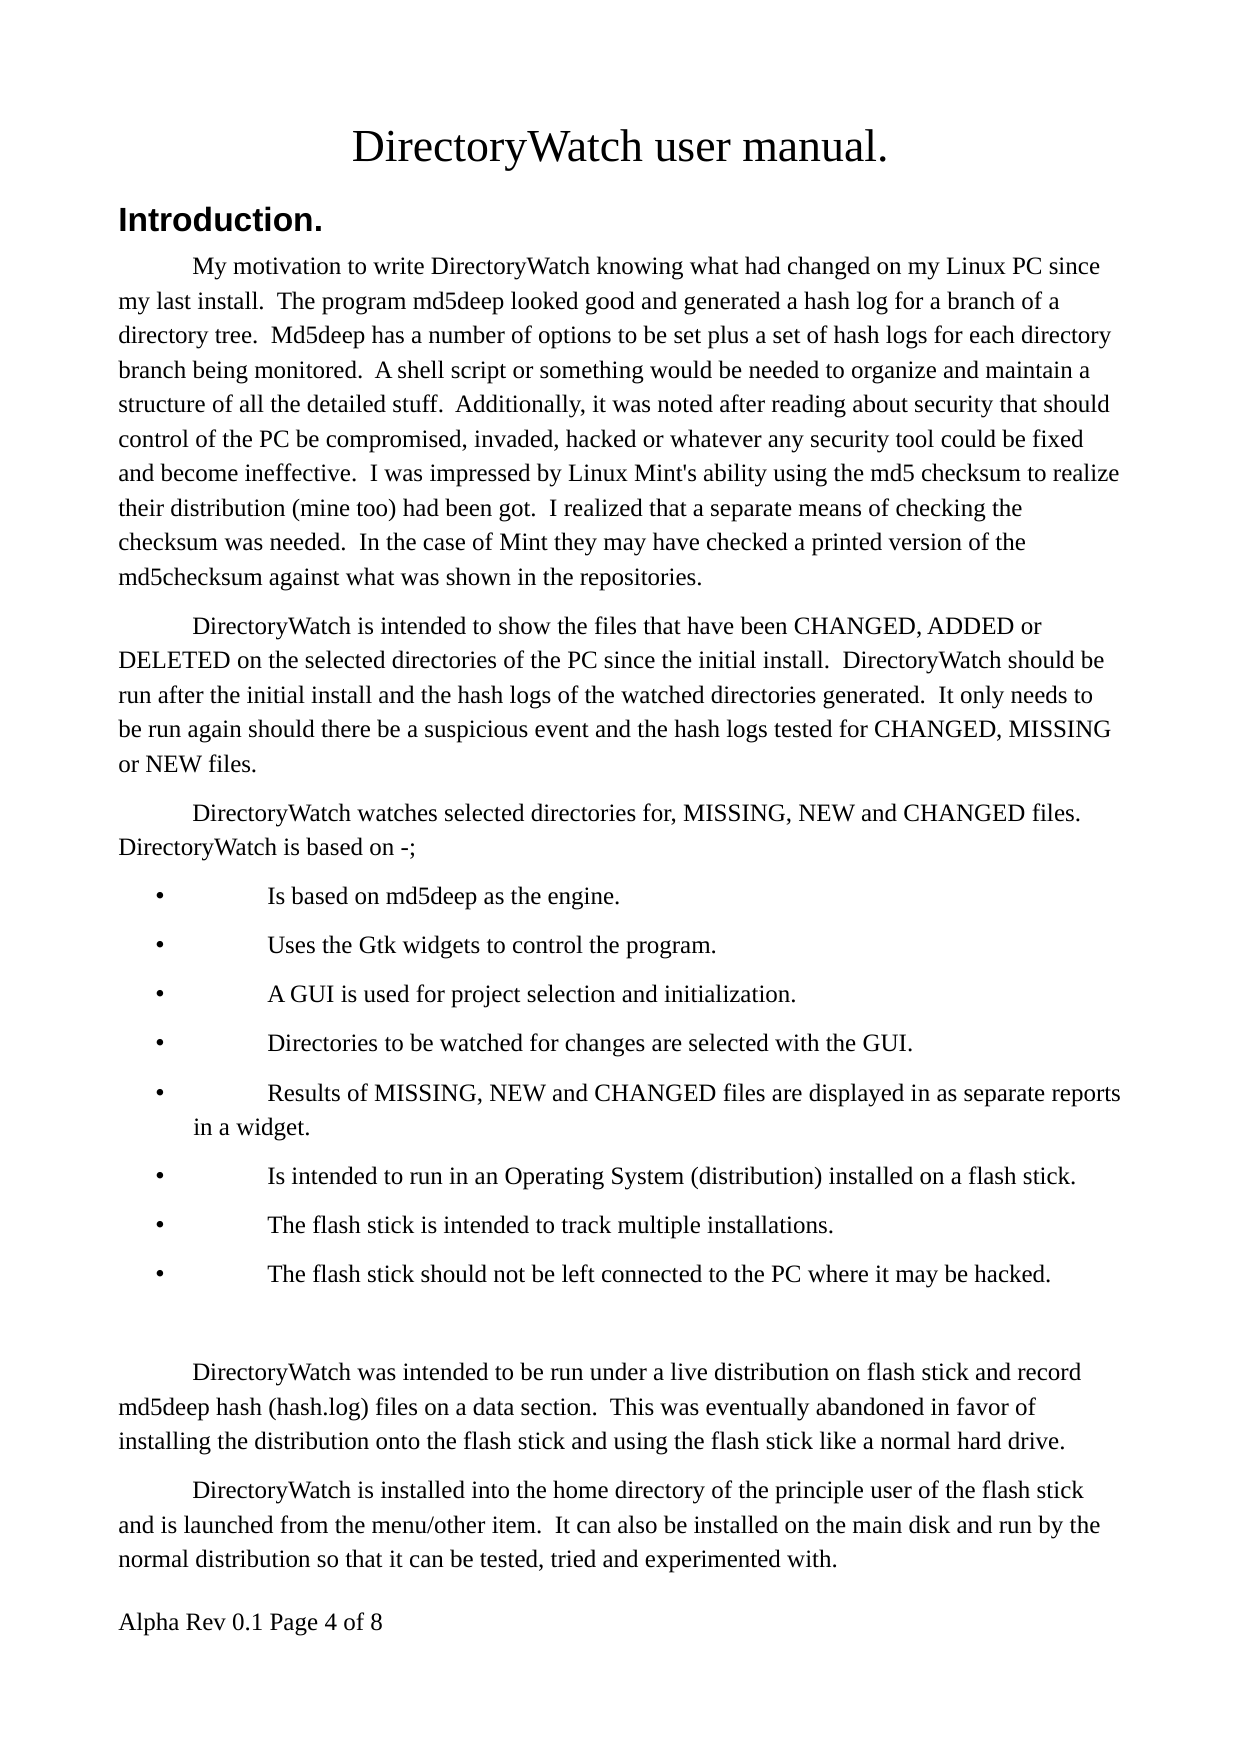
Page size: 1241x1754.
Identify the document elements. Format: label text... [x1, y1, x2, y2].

list Directories to be watched for changes are selected with the GUI. [156, 1028, 1122, 1057]
list Is intended to run in an Operating System (distribution) installed on a flash stick. [156, 1161, 1122, 1190]
text DirectoryWatch was intended to be run under a live distribution on flash stick and record md5deep hash (hash.log) files on a data section. This was eventually abandoned in favor of installing the distribution onto the flash stick and using the flash stick like a normal hard drive. [118, 1357, 1122, 1455]
list A GUI is used for project selection and initialization. [156, 979, 1122, 1008]
list Results of MISSING, NEW and CHANGED files are displayed in as separate reports in a widget. [156, 1078, 1122, 1141]
text DirectoryWatch is intended to show the files that have been CHANGED, ADDED or DELETED on the selected directories of the PC since the initial install. DirectoryWatch should be run after the initial install and the hash logs of the watched directories generated. It only needs to be run again should there be a suspicious event and the hash logs tested for CHANGED, MISSING or NEW files. [118, 611, 1122, 777]
list Uses the Gtk widgets to control the program. [156, 930, 1122, 959]
text DirectoryWatch watches selected directories for, MISSING, NEW and CHANGED files. DirectoryWatch is based on -; [118, 798, 1122, 861]
subtitle Introduction. [118, 200, 1122, 239]
text My motivation to write DirectoryWatch knowing what had changed on my Linux PC since my last install. The program md5deep looked good and generated a hash log for a branch of a directory tree. Md5deep has a number of options to be set plus a set of hash logs for each directory branch being monitored. A shell script or something would be needed to organize and maintain a structure of all the detailed stuff. Additionally, it was noted after reading about security that should control of the PC be compromised, invaded, hacked or whatever any security tool could be fixed and become ineffective. I was impressed by Linux Mint's ability using the md5 checksum to realize their distribution (mine too) had been got. I realized that a separate means of checking the checksum was needed. In the case of Mint they may have checked a printed version of the md5checksum against what was shown in the repositories. [118, 251, 1122, 591]
text DirectoryWatch is installed into the home directory of the principle user of the flash stick and is launched from the menu/other item. It can also be installed on the main disk and run by the normal distribution so that it can be tested, tried and experimented with. [118, 1475, 1122, 1573]
list Is based on md5deep as the engine. [156, 881, 1122, 910]
list The flash stick should not be left connected to the PC where it may be hacked. [156, 1259, 1122, 1288]
list The flash stick is intended to track multiple installations. [156, 1210, 1122, 1239]
